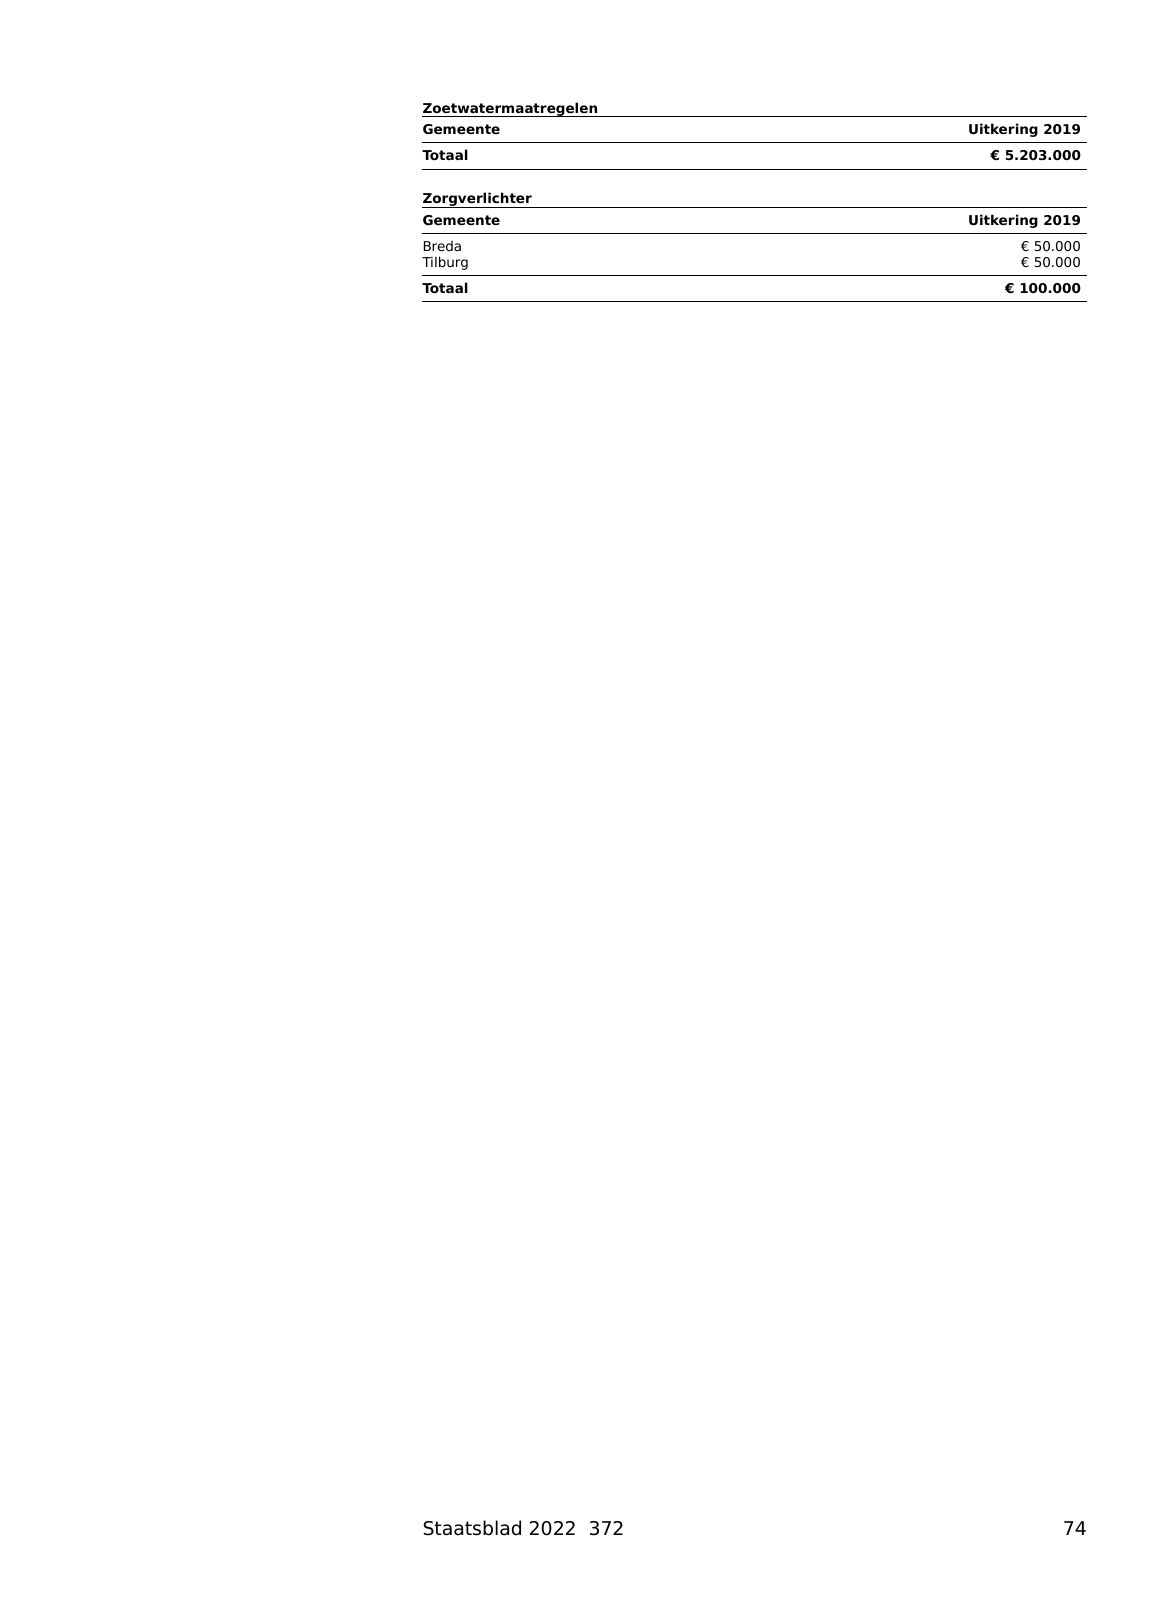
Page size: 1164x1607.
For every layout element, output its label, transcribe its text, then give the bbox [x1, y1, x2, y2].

table_cell Uitkering 2019 [754, 208, 1087, 233]
table_header Zorgverlichter [422, 191, 1087, 207]
table_cell Totaal [422, 276, 754, 301]
table_cell Gemeente [422, 208, 754, 233]
table_cell Gemeente [422, 117, 754, 142]
table_header Zoetwatermaatregelen [422, 100, 1087, 116]
table_cell € 100.000 [754, 276, 1087, 301]
table_cell € 5.203.000 [754, 143, 1087, 168]
table_cell € 50.000 [754, 234, 1087, 255]
table_cell Totaal [422, 143, 754, 168]
table_cell € 50.000 [754, 255, 1087, 275]
table_cell Tilburg [422, 255, 754, 275]
table_cell Uitkering 2019 [754, 117, 1087, 142]
table_cell Breda [422, 234, 754, 255]
